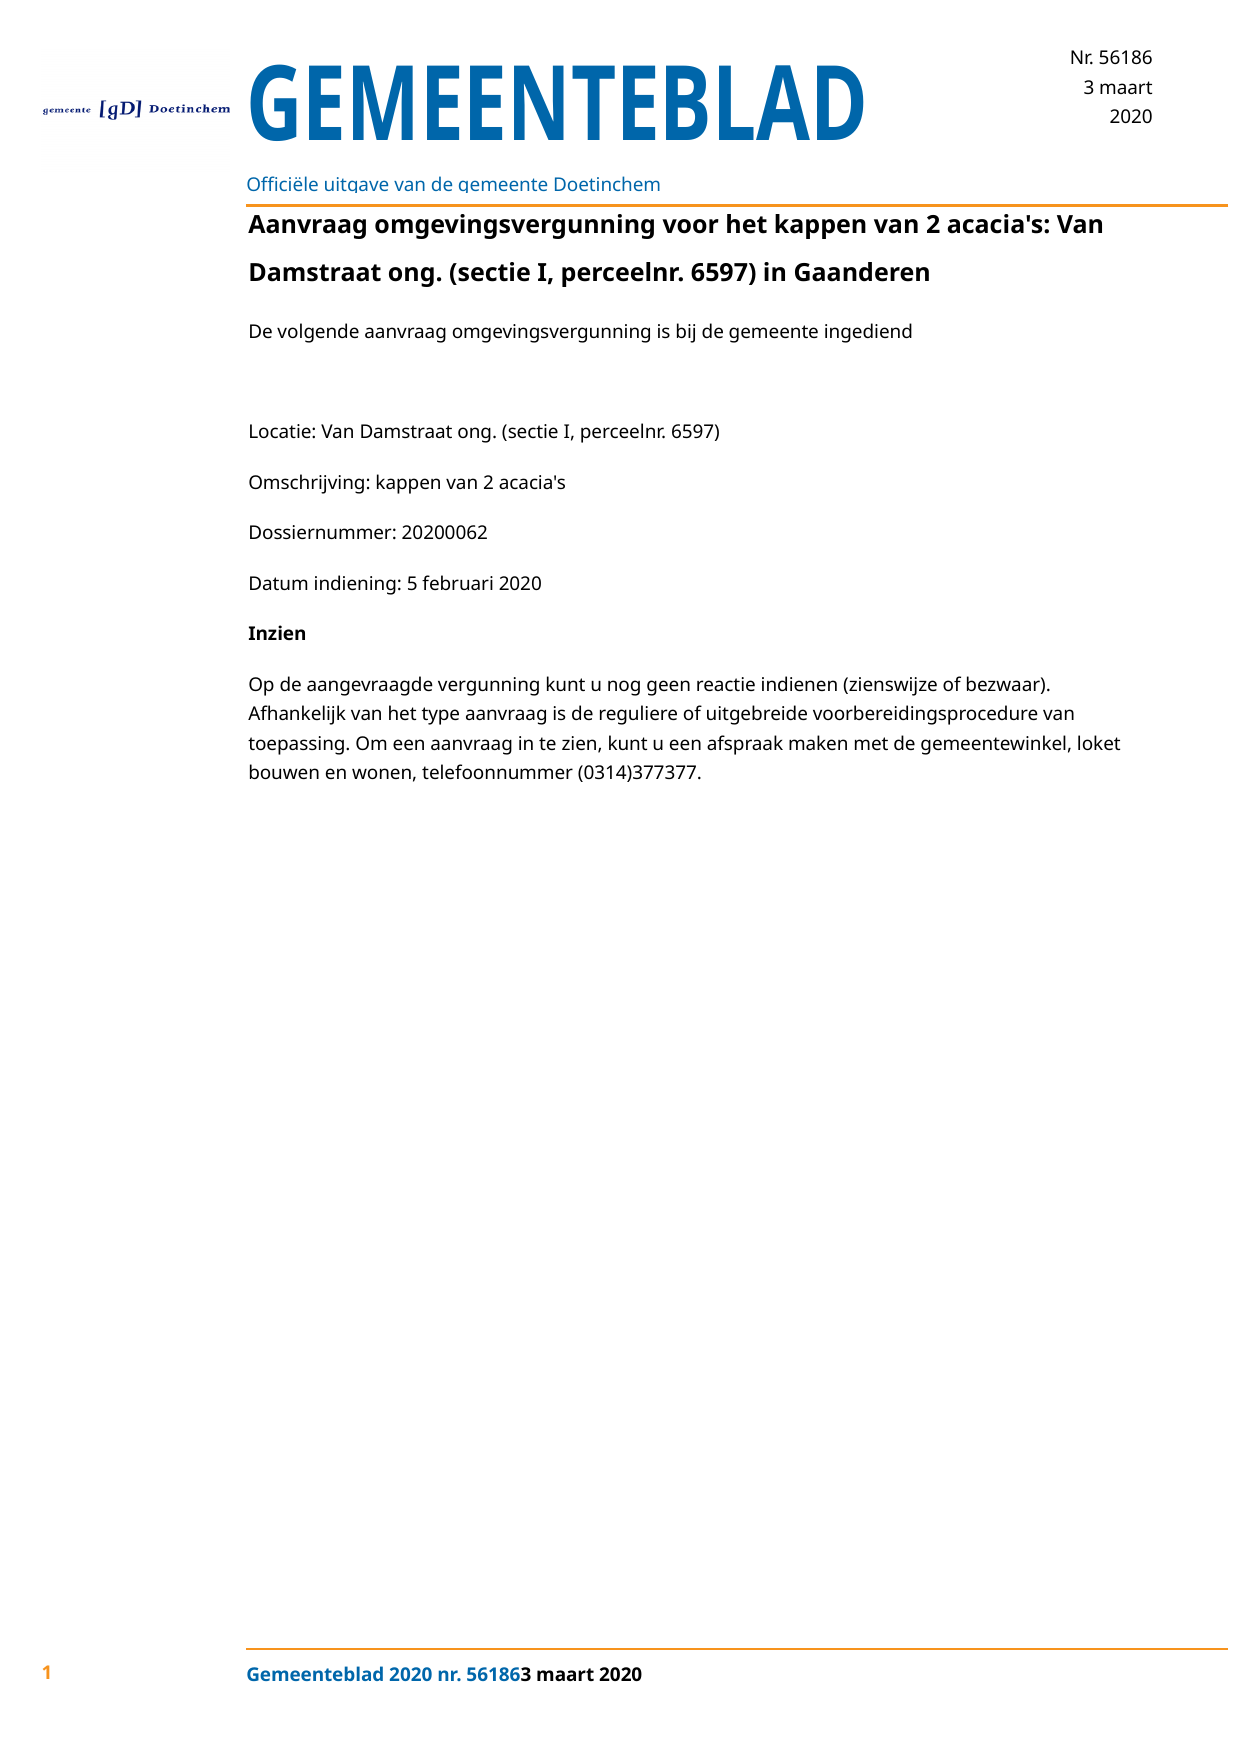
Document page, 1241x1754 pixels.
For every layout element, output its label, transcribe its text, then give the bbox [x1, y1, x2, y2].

text Op de aangevraagde vergunning kunt u nog geen reactie indienen (zienswijze of bezwaar). Afhankelijk van het type aanvraag is de reguliere of uitgebreide voorbereidingsprocedure van toepassing. Om een aanvraag in te zien, kunt u een afspraak maken met de gemeentewinkel, loket bouwen en wonen, telefoonnummer (0314)377377. [248, 671, 1152, 785]
text De volgende aanvraag omgevingsvergunning is bij de gemeente ingediend [248, 318, 1152, 344]
text Datum indiening: 5 februari 2020 [248, 570, 1152, 596]
text Dossiernummer: 20200062 [248, 519, 1152, 545]
text Omschrijving: kappen van 2 acacia's [248, 469, 1152, 495]
picture [41, 47, 231, 172]
text Inzien [248, 620, 1152, 646]
text Locatie: Van Damstraat ong. (sectie I, perceelnr. 6597) [248, 419, 1152, 444]
text Aanvraag omgevingsvergunning voor het kappen van 2 acacia's: Van Damstraat ong. (sectie I, perceelnr. 6597) in Gaanderen [248, 207, 1152, 288]
